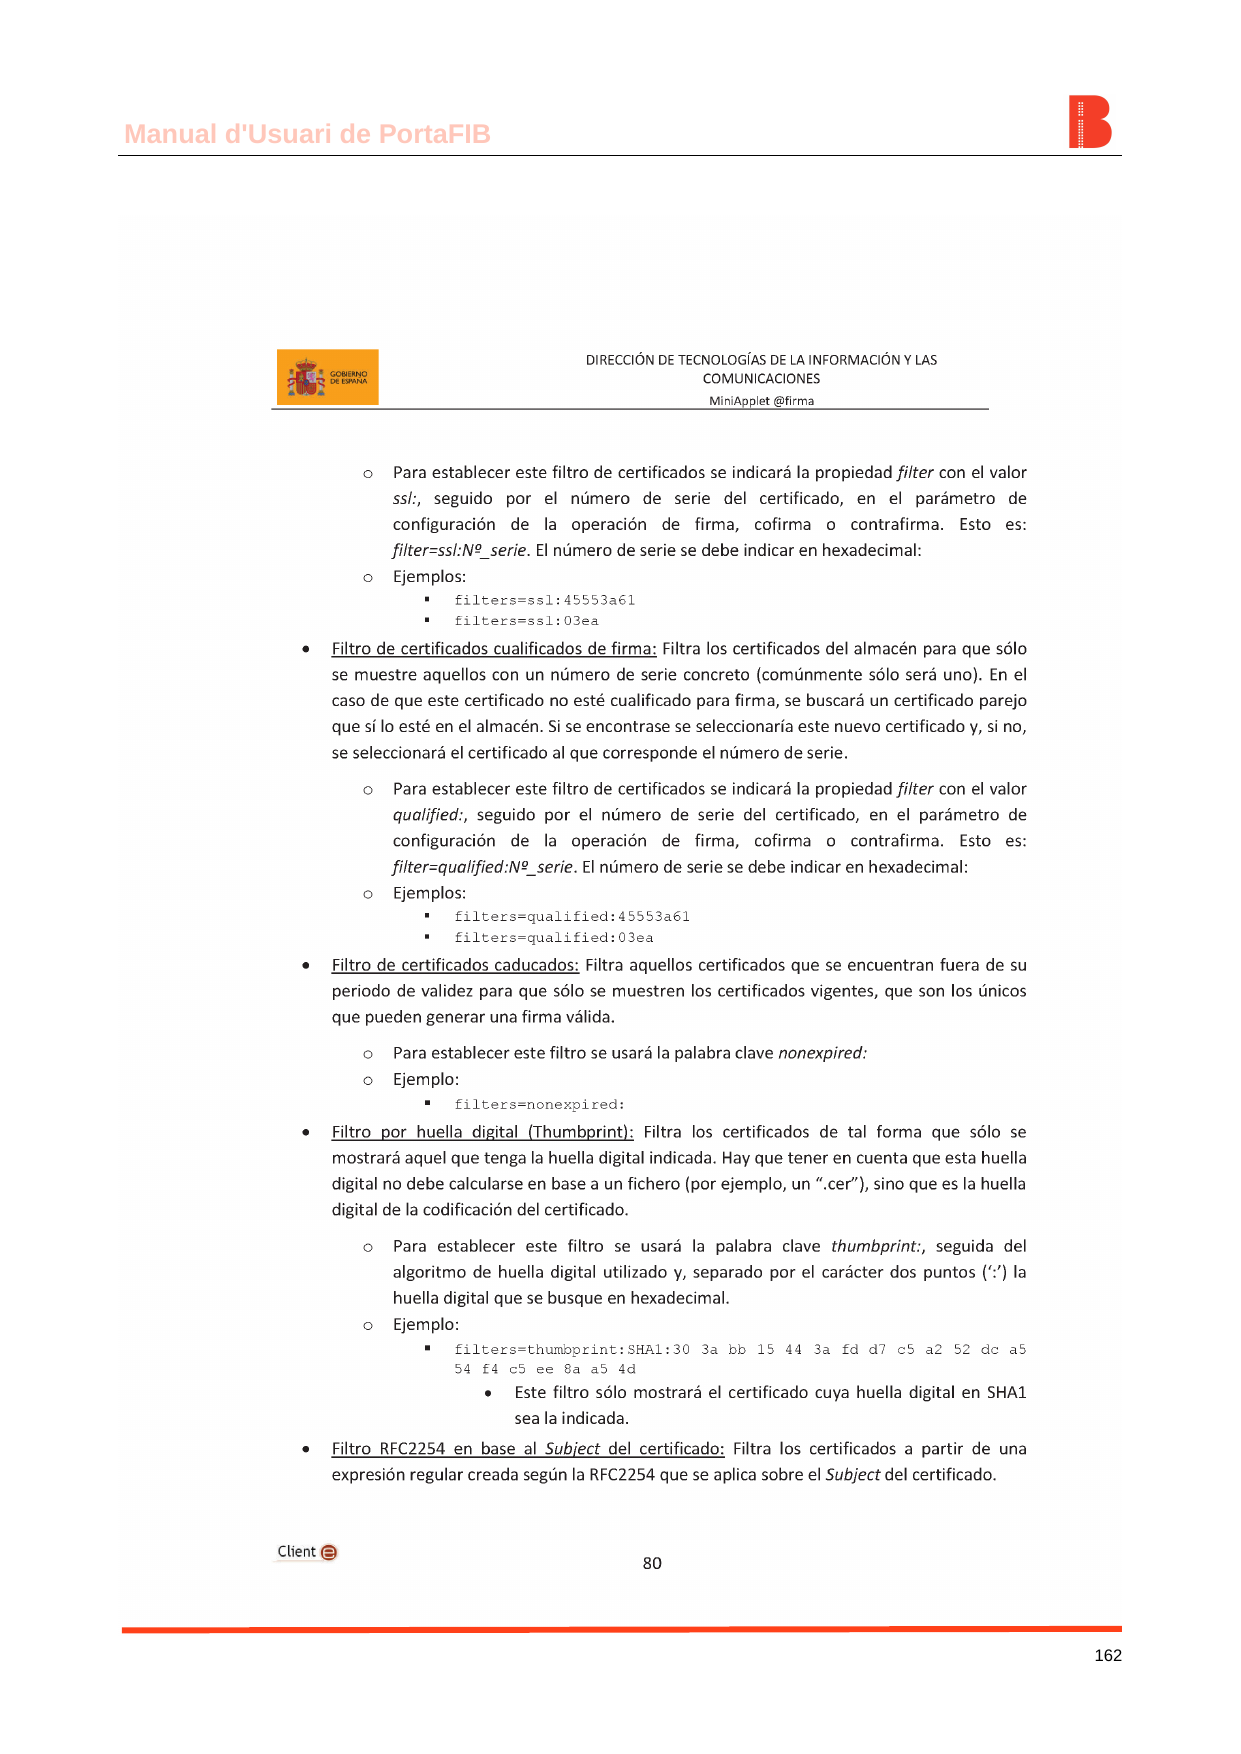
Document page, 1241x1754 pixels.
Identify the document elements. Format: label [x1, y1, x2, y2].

picture [1063, 94, 1117, 150]
